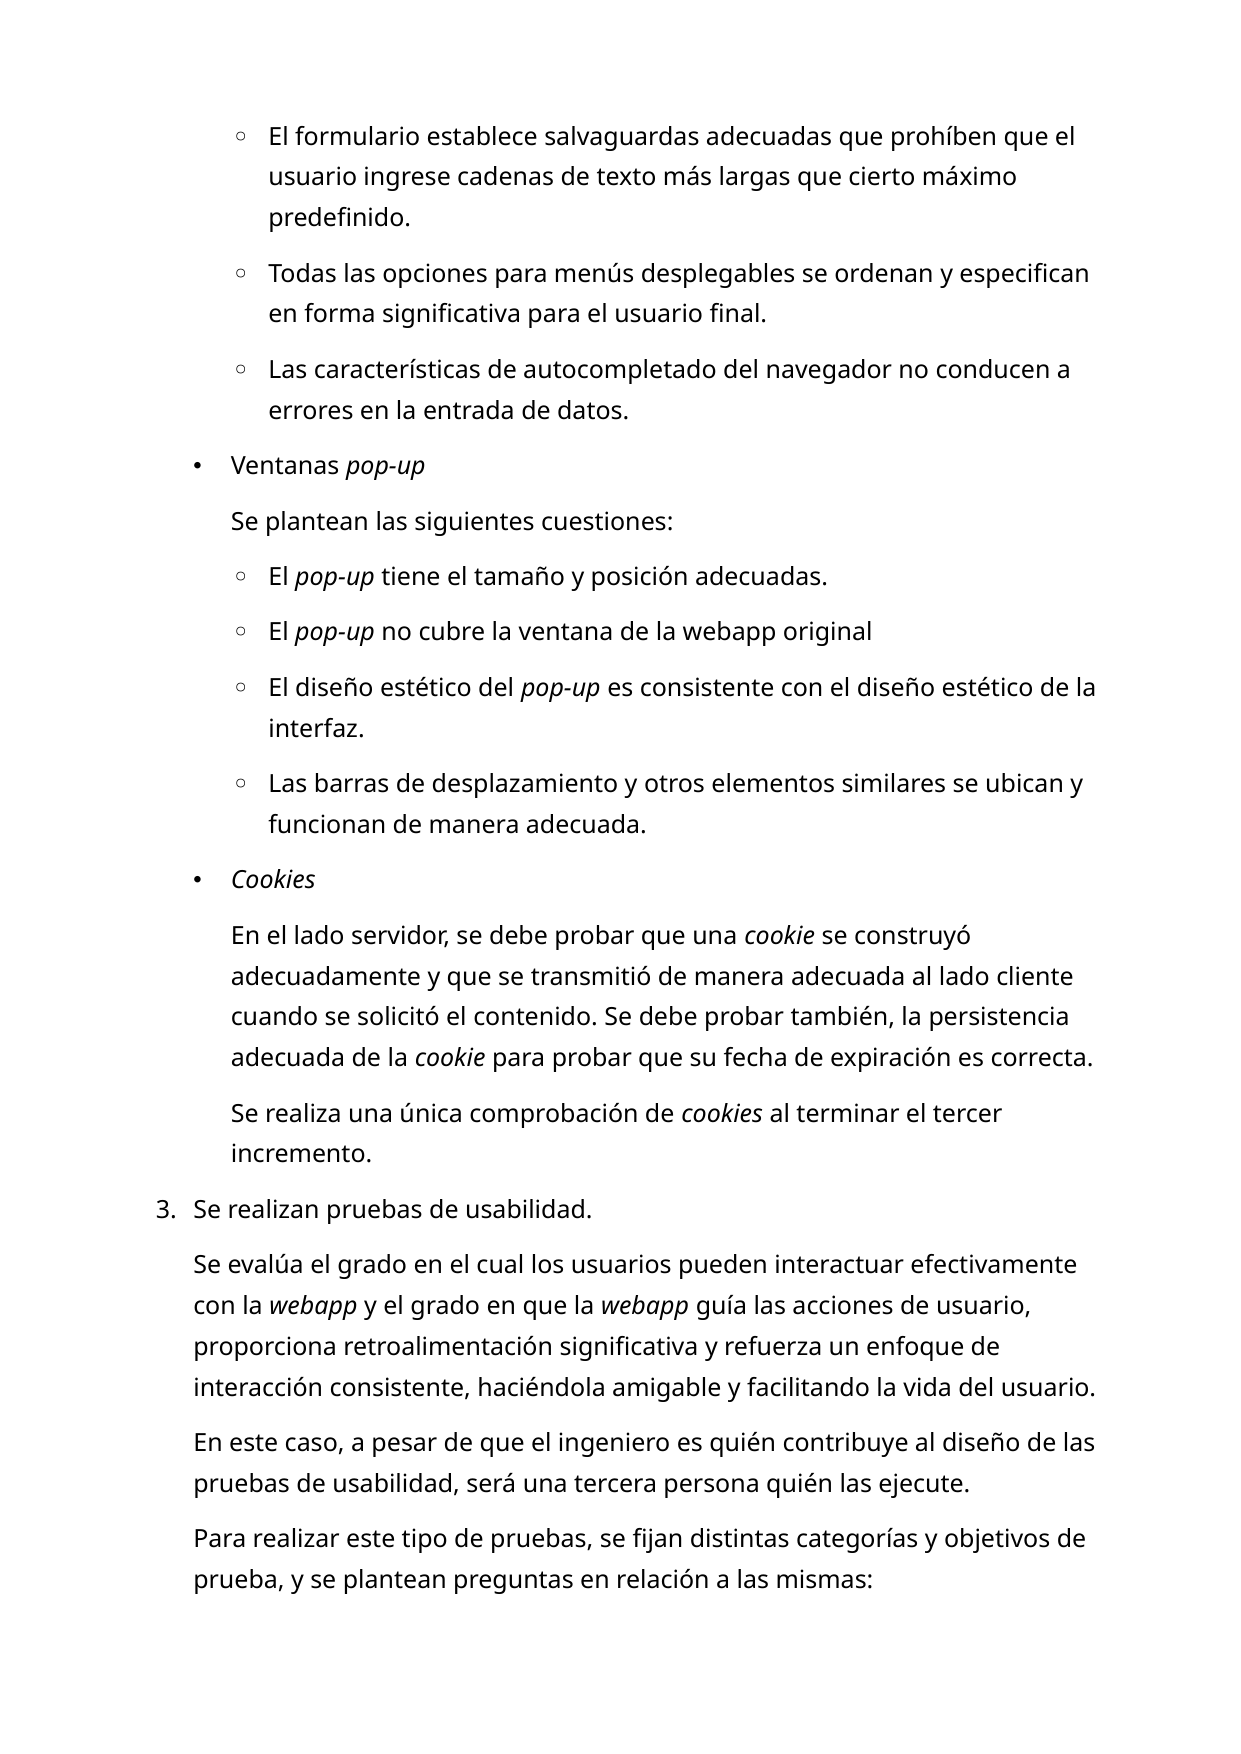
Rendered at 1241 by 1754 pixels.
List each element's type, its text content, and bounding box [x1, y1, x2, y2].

list Se realizan pruebas de usabilidad. [156, 1191, 1122, 1226]
list El pop-up no cubre la ventana de la webapp original [231, 614, 1122, 648]
list Se realiza una única comprobación de cookies al terminar el tercer incremento. [193, 1095, 1122, 1170]
list En el lado servidor, se debe probar que una cookie se construyó adecuadamente y que se transmitió de manera adecuada al lado cliente cuando se solicitó el contenido. Se debe probar también, la persistencia adecuada de la cookie para probar que su fecha de expiración es correcta. [193, 917, 1122, 1074]
list Las características de autocompletado del navegador no conducen a errores en la entrada de datos. [231, 351, 1122, 426]
list Ventanas pop-up [193, 448, 1122, 482]
list Todas las opciones para menús desplegables se ordenan y especifican en forma significativa para el usuario final. [231, 255, 1122, 330]
list Se plantean las siguientes cuestiones: [193, 503, 1122, 537]
list El formulario establece salvaguardas adecuadas que prohíben que el usuario ingrese cadenas de texto más largas que cierto máximo predefinido. [231, 118, 1122, 234]
list En este caso, a pesar de que el ingeniero es quién contribuye al diseño de las pruebas de usabilidad, será una tercera persona quién las ejecute. [156, 1425, 1122, 1500]
list Se evalúa el grado en el cual los usuarios pueden interactuar efectivamente con la webapp y el grado en que la webapp guía las acciones de usuario, proporciona retroalimentación significativa y refuerza un enfoque de interacción consistente, haciéndola amigable y facilitando la vida del usuario. [156, 1247, 1122, 1403]
list El diseño estético del pop-up es consistente con el diseño estético de la interfaz. [231, 669, 1122, 744]
list Las barras de desplazamiento y otros elementos similares se ubican y funcionan de manera adecuada. [231, 766, 1122, 841]
list El pop-up tiene el tamaño y posición adecuadas. [231, 558, 1122, 593]
list Cookies [193, 862, 1122, 896]
list Para realizar este tipo de pruebas, se fijan distintas categorías y objetivos de prueba, y se plantean preguntas en relación a las mismas: [156, 1521, 1122, 1596]
